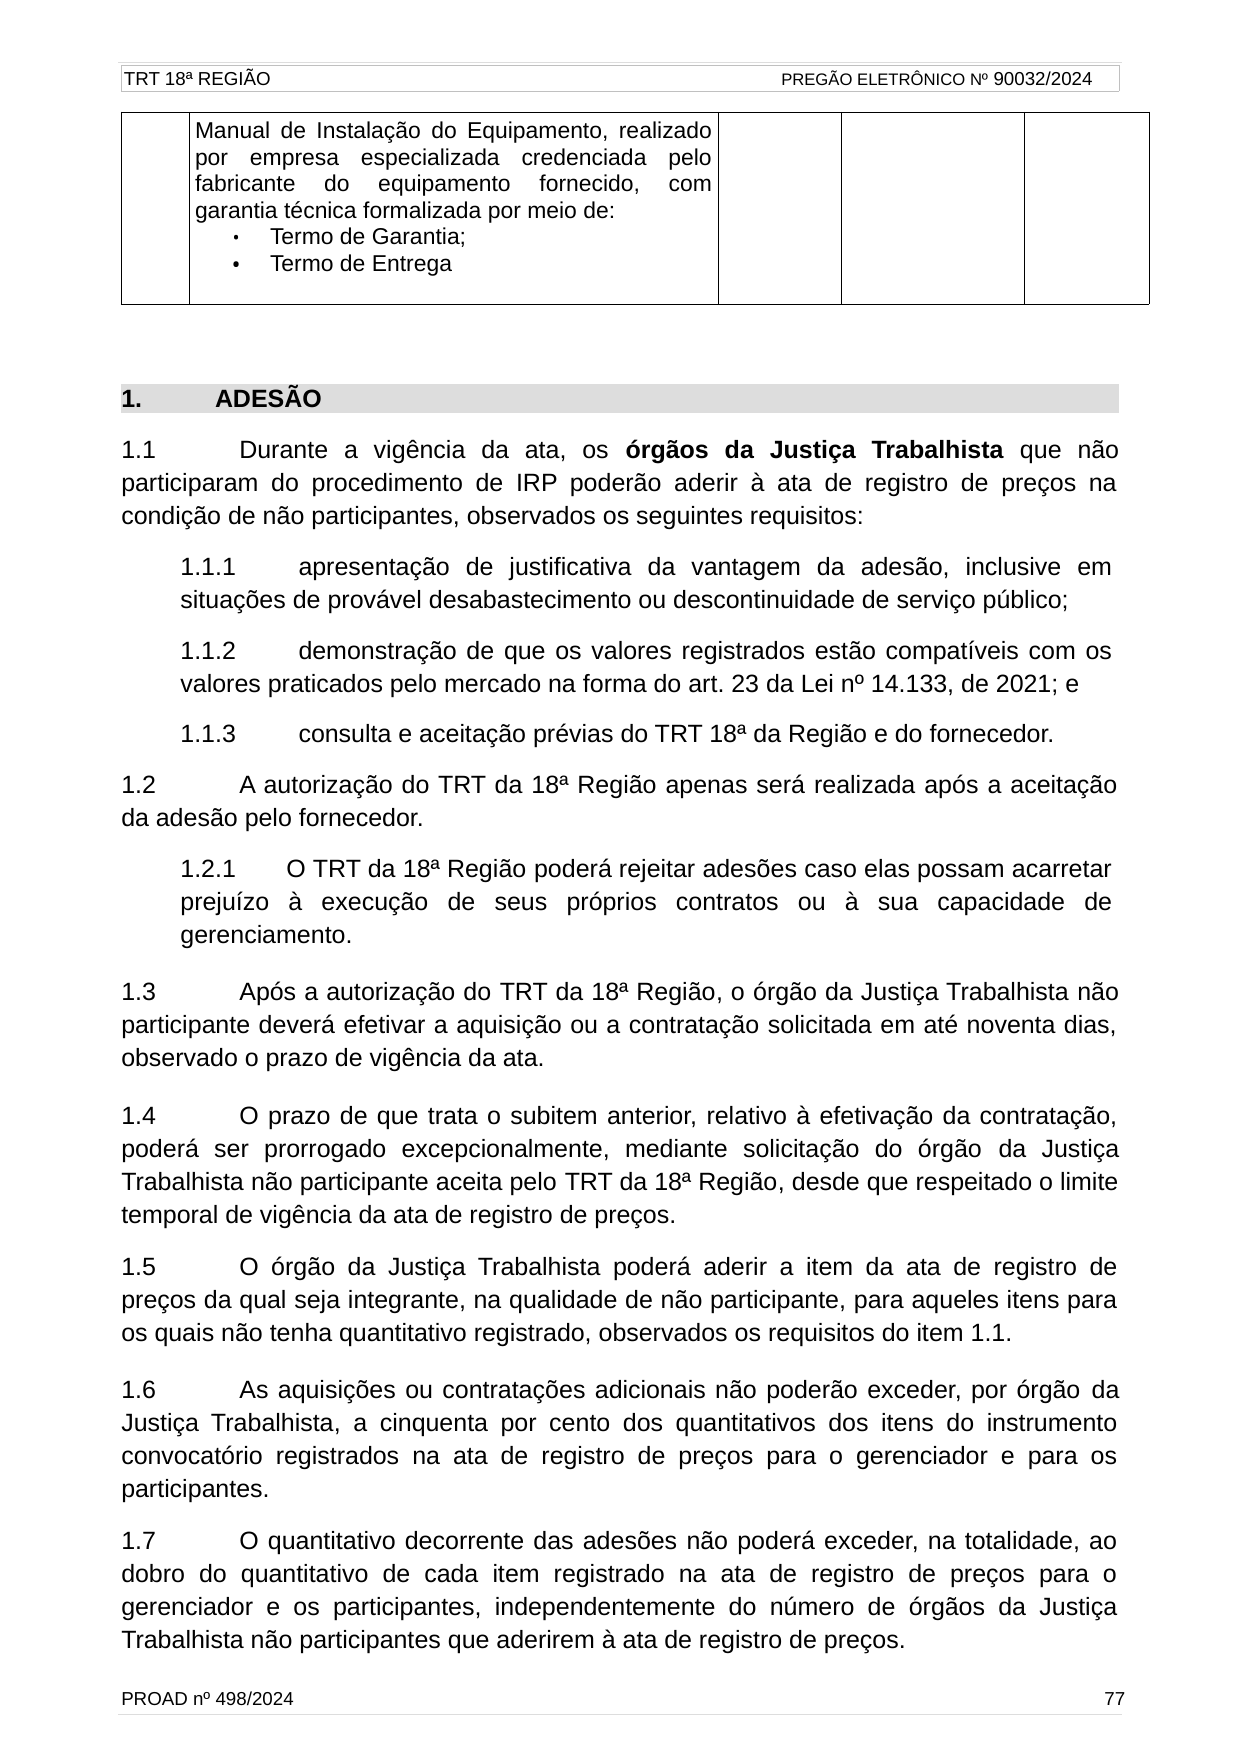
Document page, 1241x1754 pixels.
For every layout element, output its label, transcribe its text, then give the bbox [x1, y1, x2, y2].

table_cell [842, 113, 1024, 304]
list 1.7 O quantitativo decorrente das adesões não poderá exceder, na totalidade, ao dobro do quantitativo de cada item registrado na ata de registro de preços para o gerenciador e os participantes, independentemente do número de órgãos da Justiça Trabalhista não participantes que aderirem à ata de registro de preços. [121, 1526, 1119, 1653]
list 1.5 O órgão da Justiça Trabalhista poderá aderir a item da ata de registro de preços da qual seja integrante, na qualidade de não participante, para aqueles itens para os quais não tenha quantitativo registrado, observados os requisitos do item 1.1. [121, 1252, 1119, 1347]
text 1.1 Durante a vigência da ata, os órgãos da Justiça Trabalhista que não participaram do procedimento de IRP poderão aderir à ata de registro de preços na condição de não participantes, observados os seguintes requisitos: [121, 435, 1119, 530]
list 1.6 As aquisições ou contratações adicionais não poderão exceder, por órgão da Justiça Trabalhista, a cinquenta por cento dos quantitativos dos itens do instrumento convocatório registrados na ata de registro de preços para o gerenciador e para os participantes. [121, 1375, 1119, 1503]
table_cell [719, 113, 841, 304]
text 1.1.1 apresentação de justificativa da vantagem da adesão, inclusive em situações de provável desabastecimento ou descontinuidade de serviço público; [180, 552, 1113, 614]
table_cell Manual de Instalação do Equipamento, realizado por empresa especializada credenciada pelo fabricante do equipamento fornecido, com garantia técnica formalizada por meio de: Termo de Garantia; Termo de Entrega [190, 113, 718, 304]
text 1.1.2 demonstração de que os valores registrados estão compatíveis com os valores praticados pelo mercado na forma do art. 23 da Lei nº 14.133, de 2021; e [180, 636, 1113, 697]
list 1.2 A autorização do TRT da 18ª Região apenas será realizada após a aceitação da adesão pelo fornecedor. [121, 770, 1119, 832]
table_cell [1025, 113, 1149, 304]
text 1. ADESÃO [121, 384, 1119, 413]
text 1.1.3 consulta e aceitação prévias do TRT 18ª da Região e do fornecedor. [180, 719, 1113, 748]
list 1.3 Após a autorização do TRT da 18ª Região, o órgão da Justiça Trabalhista não participante deverá efetivar a aquisição ou a contratação solicitada em até noventa dias, observado o prazo de vigência da ata. [121, 977, 1119, 1072]
list 1.4 O prazo de que trata o subitem anterior, relativo à efetivação da contratação, poderá ser prorrogado excepcionalmente, mediante solicitação do órgão da Justiça Trabalhista não participante aceita pelo TRT da 18ª Região, desde que respeitado o limite temporal de vigência da ata de registro de preços. [121, 1101, 1119, 1229]
table_cell [122, 113, 189, 304]
list 1.2.1 O TRT da 18ª Região poderá rejeitar adesões caso elas possam acarretar prejuízo à execução de seus próprios contratos ou à sua capacidade de gerenciamento. [180, 854, 1113, 949]
